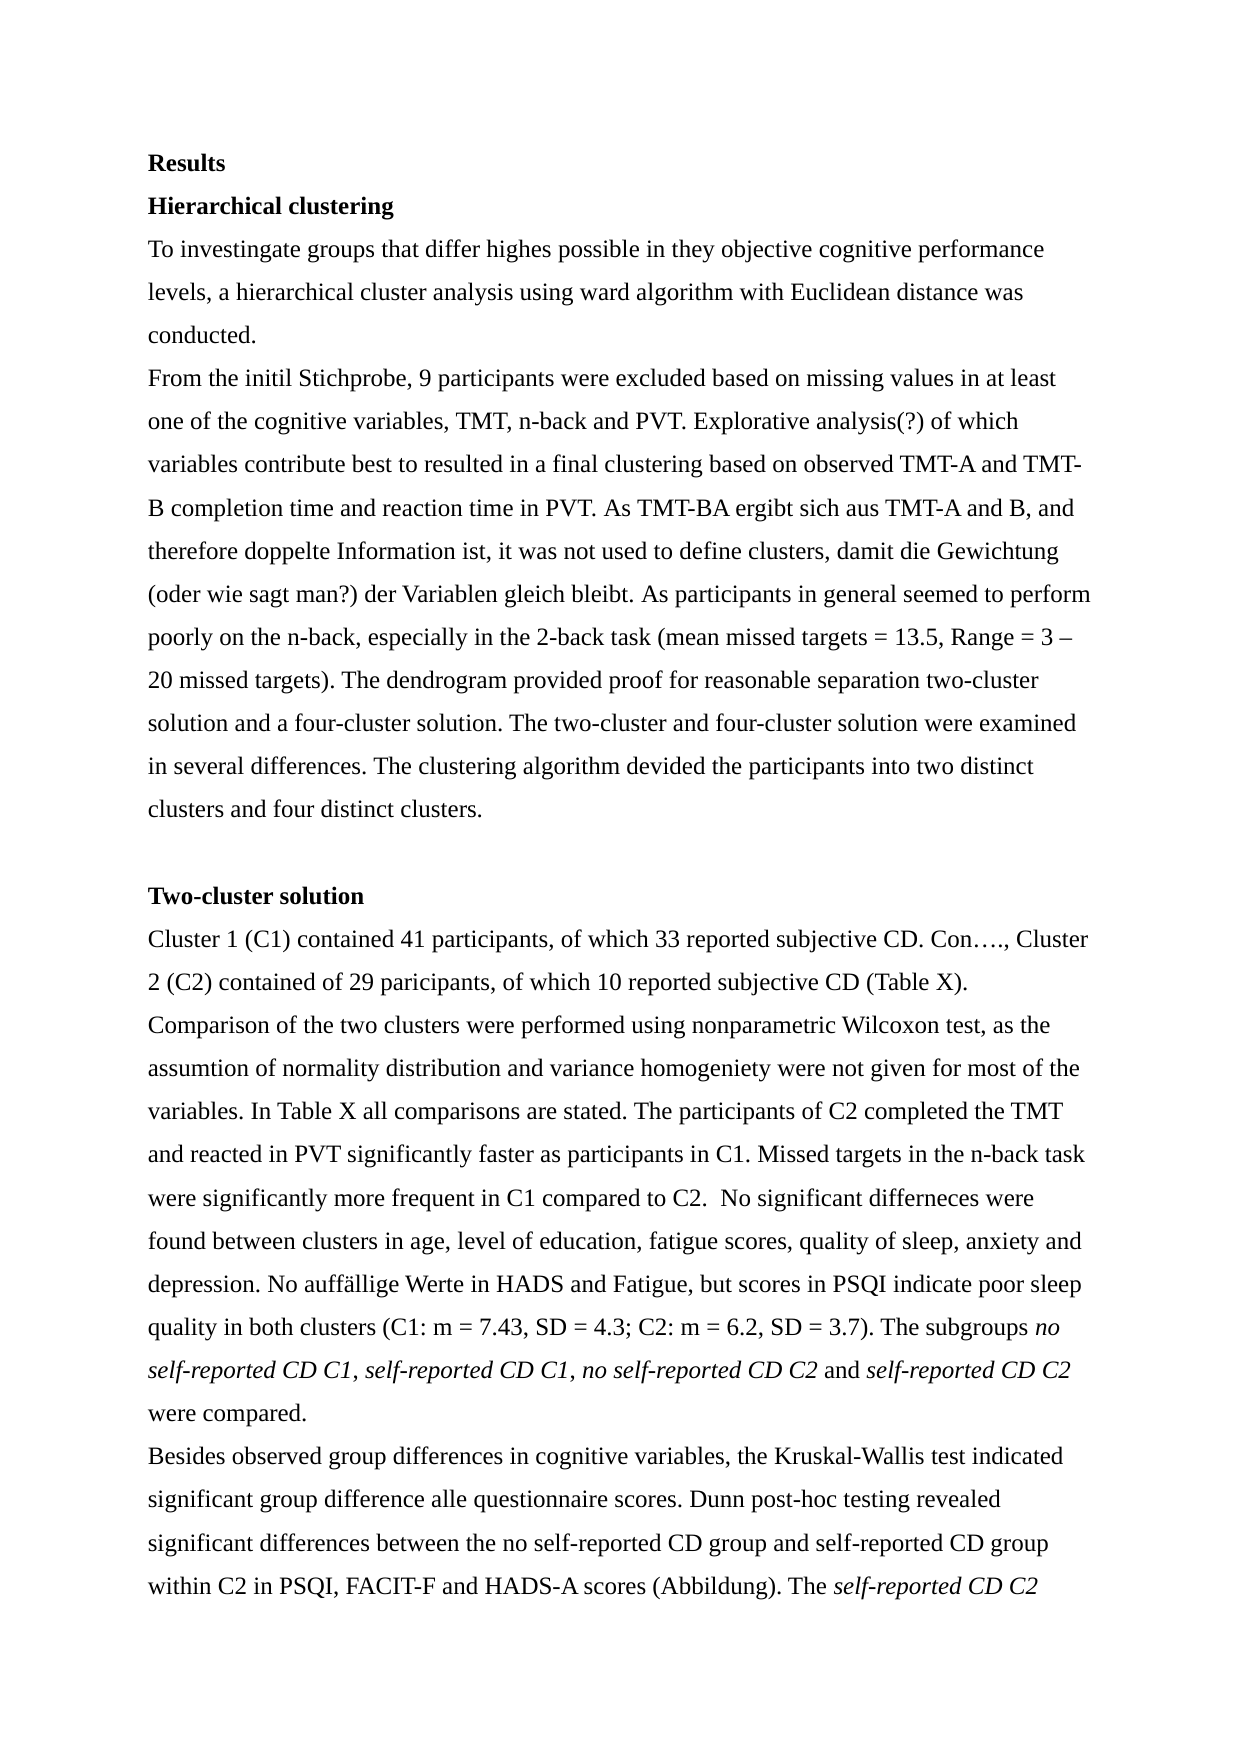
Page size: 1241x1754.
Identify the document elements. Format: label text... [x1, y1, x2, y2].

text Cluster 1 (C1) contained 41 participants, of which 33 reported subjective CD. Con…., Cluster 2 (C2) contained of 29 paricipants, of which 10 reported subjective CD (Table X). Comparison of the two clusters were performed using nonparametric Wilcoxon test, as the assumtion of normality distribution and variance homogeniety were not given for most of the variables. In Table X all comparisons are stated. The participants of C2 completed the TMT and reacted in PVT significantly faster as participants in C1. Missed targets in the n-back task were significantly more frequent in C1 compared to C2. No significant differneces were found between clusters in age, level of education, fatigue scores, quality of sleep, anxiety and depression. No auffällige Werte in HADS and Fatigue, but scores in PSQI indicate poor sleep quality in both clusters (C1: m = 7.43, SD = 4.3; C2: m = 6.2, SD = 3.7). The subgroups no self-reported CD C1, self-reported CD C1, no self-reported CD C2 and self-reported CD C2 were compared. [148, 924, 1093, 1427]
text From the initil Stichprobe, 9 participants were excluded based on missing values in at least one of the cognitive variables, TMT, n-back and PVT. Explorative analysis(?) of which variables contribute best to resulted in a final clustering based on observed TMT-A and TMT-B completion time and reaction time in PVT. As TMT-BA ergibt sich aus TMT-A and B, and therefore doppelte Information ist, it was not used to define clusters, damit die Gewichtung (oder wie sagt man?) der Variablen gleich bleibt. As participants in general seemed to perform poorly on the n-back, especially in the 2-back task (mean missed targets = 13.5, Range = 3 – 20 missed targets). The dendrogram provided proof for reasonable separation two-cluster solution and a four-cluster solution. The two-cluster and four-cluster solution were examined in several differences. The clustering algorithm devided the participants into two distinct clusters and four distinct clusters. [148, 363, 1093, 823]
text To investingate groups that differ highes possible in they objective cognitive performance levels, a hierarchical cluster analysis using ward algorithm with Euclidean distance was conducted. [148, 234, 1093, 349]
text Hierarchical clustering [148, 191, 1093, 219]
text Two-cluster solution [148, 881, 1093, 909]
text Results [148, 148, 1093, 176]
text Besides observed group differences in cognitive variables, the Kruskal-Wallis test indicated significant group difference alle questionnaire scores. Dunn post-hoc testing revealed significant differences between the no self-reported CD group and self-reported CD group within C2 in PSQI, FACIT-F and HADS-A scores (Abbildung). The self-reported CD C2 [148, 1441, 1093, 1599]
